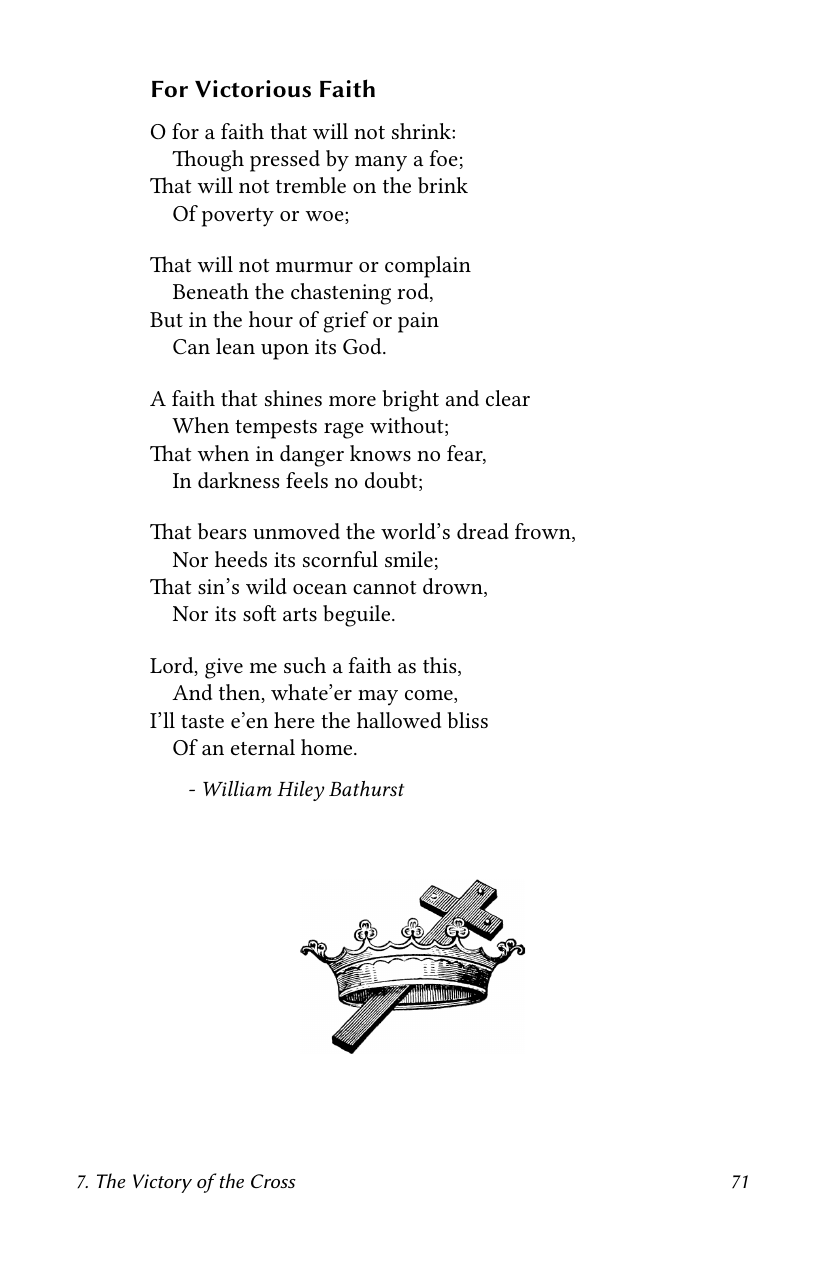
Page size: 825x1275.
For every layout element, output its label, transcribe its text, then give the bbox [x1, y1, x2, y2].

title For Victorious Faith [150, 75, 750, 103]
text A faith that shines more bright and clear When tempests rage without; That when in danger knows no fear, In darkness feels no doubt; [150, 386, 750, 494]
picture [300, 879, 525, 1054]
text O for a faith that will not shrink: Though pressed by many a foe; That will not tremble on the brink Of poverty or woe; [150, 118, 750, 227]
text Lord, give me such a faith as this, And then, whate’er may come, I’ll taste e’en here the hallowed bliss Of an eternal home. [150, 653, 750, 761]
text That bears unmoved the world’s dread frown, Nor heeds its scornful smile; That sin’s wild ocean cannot drown, Nor its soft arts beguile. [150, 519, 750, 627]
text - William Hiley Bathurst [187, 777, 750, 802]
text That will not murmur or complain Beneath the chastening rod, But in the hour of grief or pain Can lean upon its God. [150, 252, 750, 360]
